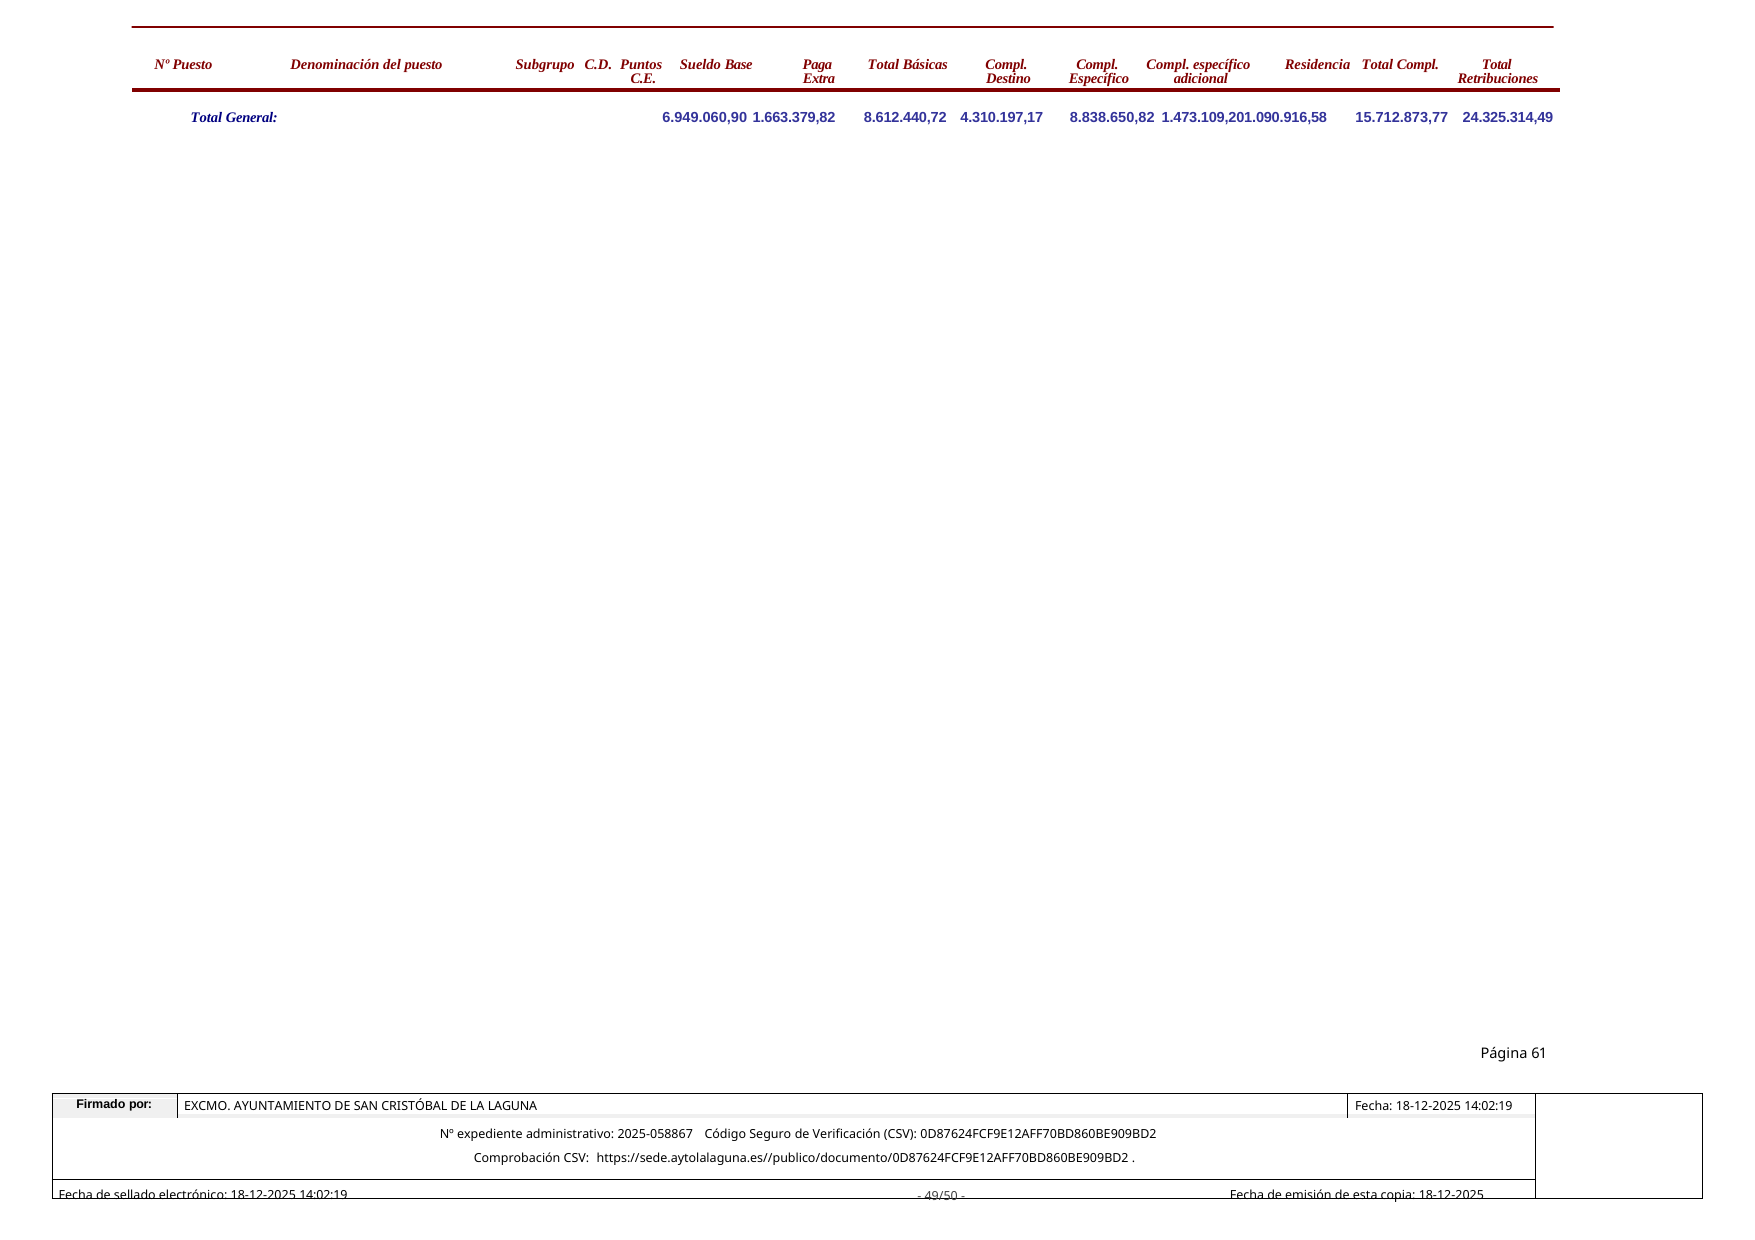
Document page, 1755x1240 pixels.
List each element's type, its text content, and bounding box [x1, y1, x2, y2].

table_header Compl. Compl. específico Específico adicional [1057, 57, 1268, 88]
table_cell Total General: [132, 92, 285, 125]
table_header Paga Extra [779, 57, 851, 88]
table_header Nº Puesto [132, 57, 285, 88]
table_cell 8.838.650,82 1.473.109,201.090.916,58 15.712.873,77 24.325.314,49 [1057, 92, 1560, 125]
table_header Subgrupo C.D. Puntos Sueldo Base C.E. [479, 57, 779, 88]
table_header Compl. Destino [955, 57, 1057, 88]
table_header Residencia Total Compl. Total Retribuciones [1269, 57, 1560, 88]
table_cell 6.949.060,90 1.663.379,82 [285, 92, 851, 125]
table_cell 8.612.440,72 [851, 92, 955, 125]
table_header Total Básicas [851, 57, 955, 88]
table_cell 4.310.197,17 [955, 92, 1057, 125]
table_header Denominación del puesto [285, 57, 479, 88]
